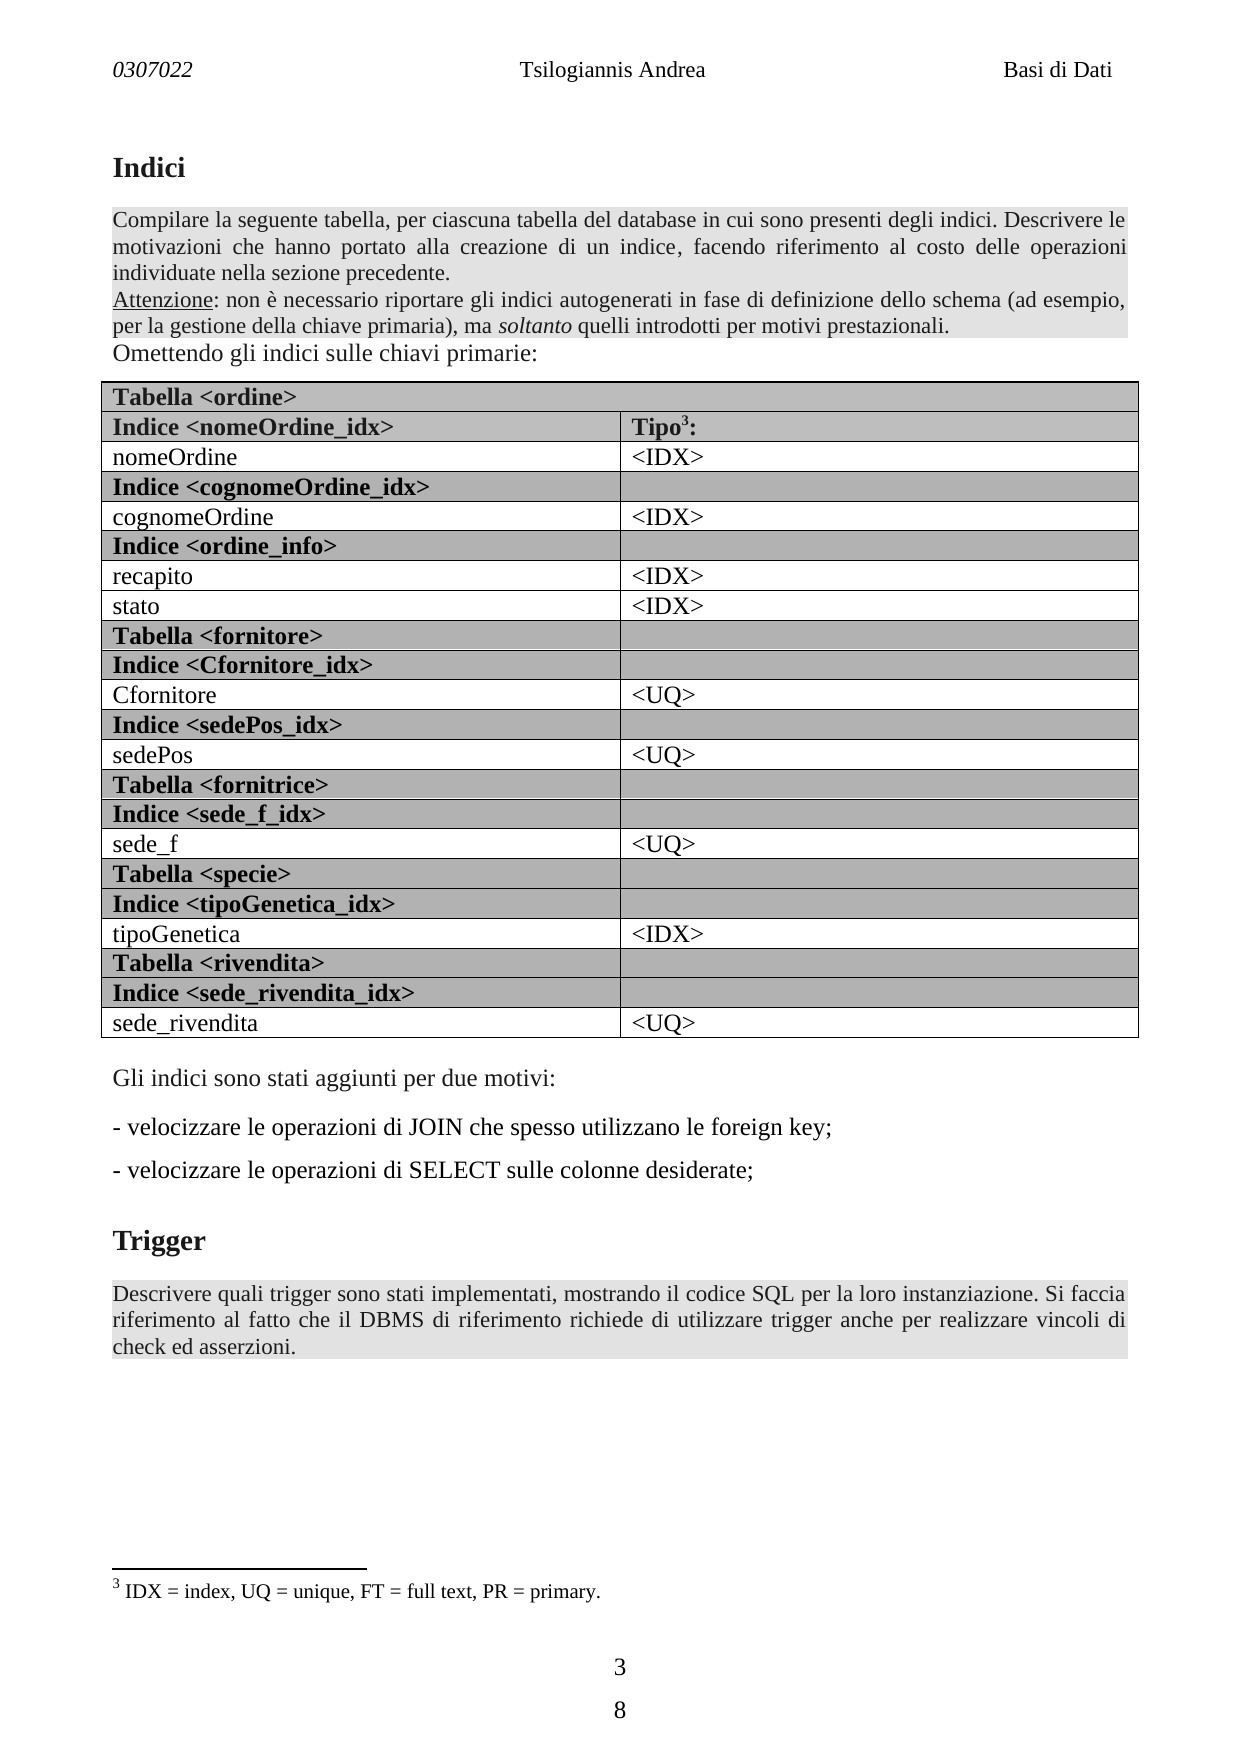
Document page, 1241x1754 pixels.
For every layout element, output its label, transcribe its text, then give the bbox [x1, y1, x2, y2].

table_cell Indice <sede_f_idx> [102, 800, 620, 828]
table_cell [621, 531, 1138, 560]
table_cell <UQ> [621, 680, 1138, 709]
text - velocizzare le operazioni di SELECT sulle colonne desiderate; [112, 1155, 1128, 1184]
table_cell Indice <Cfornitore_idx> [102, 651, 620, 679]
table_cell Tabella <specie> [102, 859, 620, 888]
subtitle Gli indici sono stati aggiunti per due motivi: [112, 1063, 1128, 1092]
table_cell <UQ> [621, 1008, 1138, 1037]
table_cell [621, 472, 1138, 501]
table_cell Tabella <fornitore> [102, 621, 620, 649]
table_cell Indice <cognomeOrdine_idx> [102, 472, 620, 501]
table_cell tipoGenetica [102, 919, 620, 947]
text Omettendo gli indici sulle chiavi primarie: [112, 338, 1128, 367]
table_cell [621, 770, 1138, 798]
table_cell [621, 800, 1138, 828]
subtitle Indici [112, 150, 1128, 183]
table_cell <UQ> [621, 829, 1138, 858]
table_cell Tipo: [621, 412, 1138, 441]
table_cell <IDX> [621, 502, 1138, 530]
table_cell sede_f [102, 829, 620, 858]
table_cell [621, 651, 1138, 679]
text Attenzione: non è necessario riportare gli indici autogenerati in fase di definizione dello schema (ad esempio, per la gestione della chiave primaria), ma soltanto quelli introdotti per motivi prestazionali. [112, 286, 1128, 338]
table_header Tabella <ordine> [102, 383, 1138, 411]
table_cell cognomeOrdine [102, 502, 620, 530]
table_cell <IDX> [621, 919, 1138, 947]
table_cell Indice <nomeOrdine_idx> [102, 412, 620, 441]
table_cell Indice <sedePos_idx> [102, 710, 620, 739]
table_cell <UQ> [621, 740, 1138, 769]
table_cell [621, 889, 1138, 918]
table_cell <IDX> [621, 561, 1138, 590]
table_cell [621, 859, 1138, 888]
text Compilare la seguente tabella, per ciascuna tabella del database in cui sono presenti degli indici. Descrivere le motivazioni che hanno portato alla creazione di un indice, facendo riferimento al costo delle operazioni individuate nella sezione precedente. [112, 207, 1128, 286]
table_cell Tabella <fornitrice> [102, 770, 620, 798]
table_cell stato [102, 591, 620, 620]
table_cell [621, 978, 1138, 1007]
table_cell [621, 949, 1138, 977]
table_cell sedePos [102, 740, 620, 769]
table_cell recapito [102, 561, 620, 590]
table_cell Indice <tipoGenetica_idx> [102, 889, 620, 918]
text - velocizzare le operazioni di JOIN che spesso utilizzano le foreign key; [112, 1112, 1128, 1141]
table_cell <IDX> [621, 442, 1138, 471]
table_cell nomeOrdine [102, 442, 620, 471]
table_cell sede_rivendita [102, 1008, 620, 1037]
table_cell [621, 621, 1138, 649]
table_cell [621, 710, 1138, 739]
text Descrivere quali trigger sono stati implementati, mostrando il codice SQL per la loro instanziazione. Si faccia riferimento al fatto che il DBMS di riferimento richiede di utilizzare trigger anche per realizzare vincoli di check ed asserzioni. [112, 1280, 1128, 1359]
table_cell Indice <ordine_info> [102, 531, 620, 560]
table_cell Tabella <rivendita> [102, 949, 620, 977]
table_cell Indice <sede_rivendita_idx> [102, 978, 620, 1007]
table_cell <IDX> [621, 591, 1138, 620]
subtitle Trigger [112, 1223, 1128, 1257]
table_cell Cfornitore [102, 680, 620, 709]
